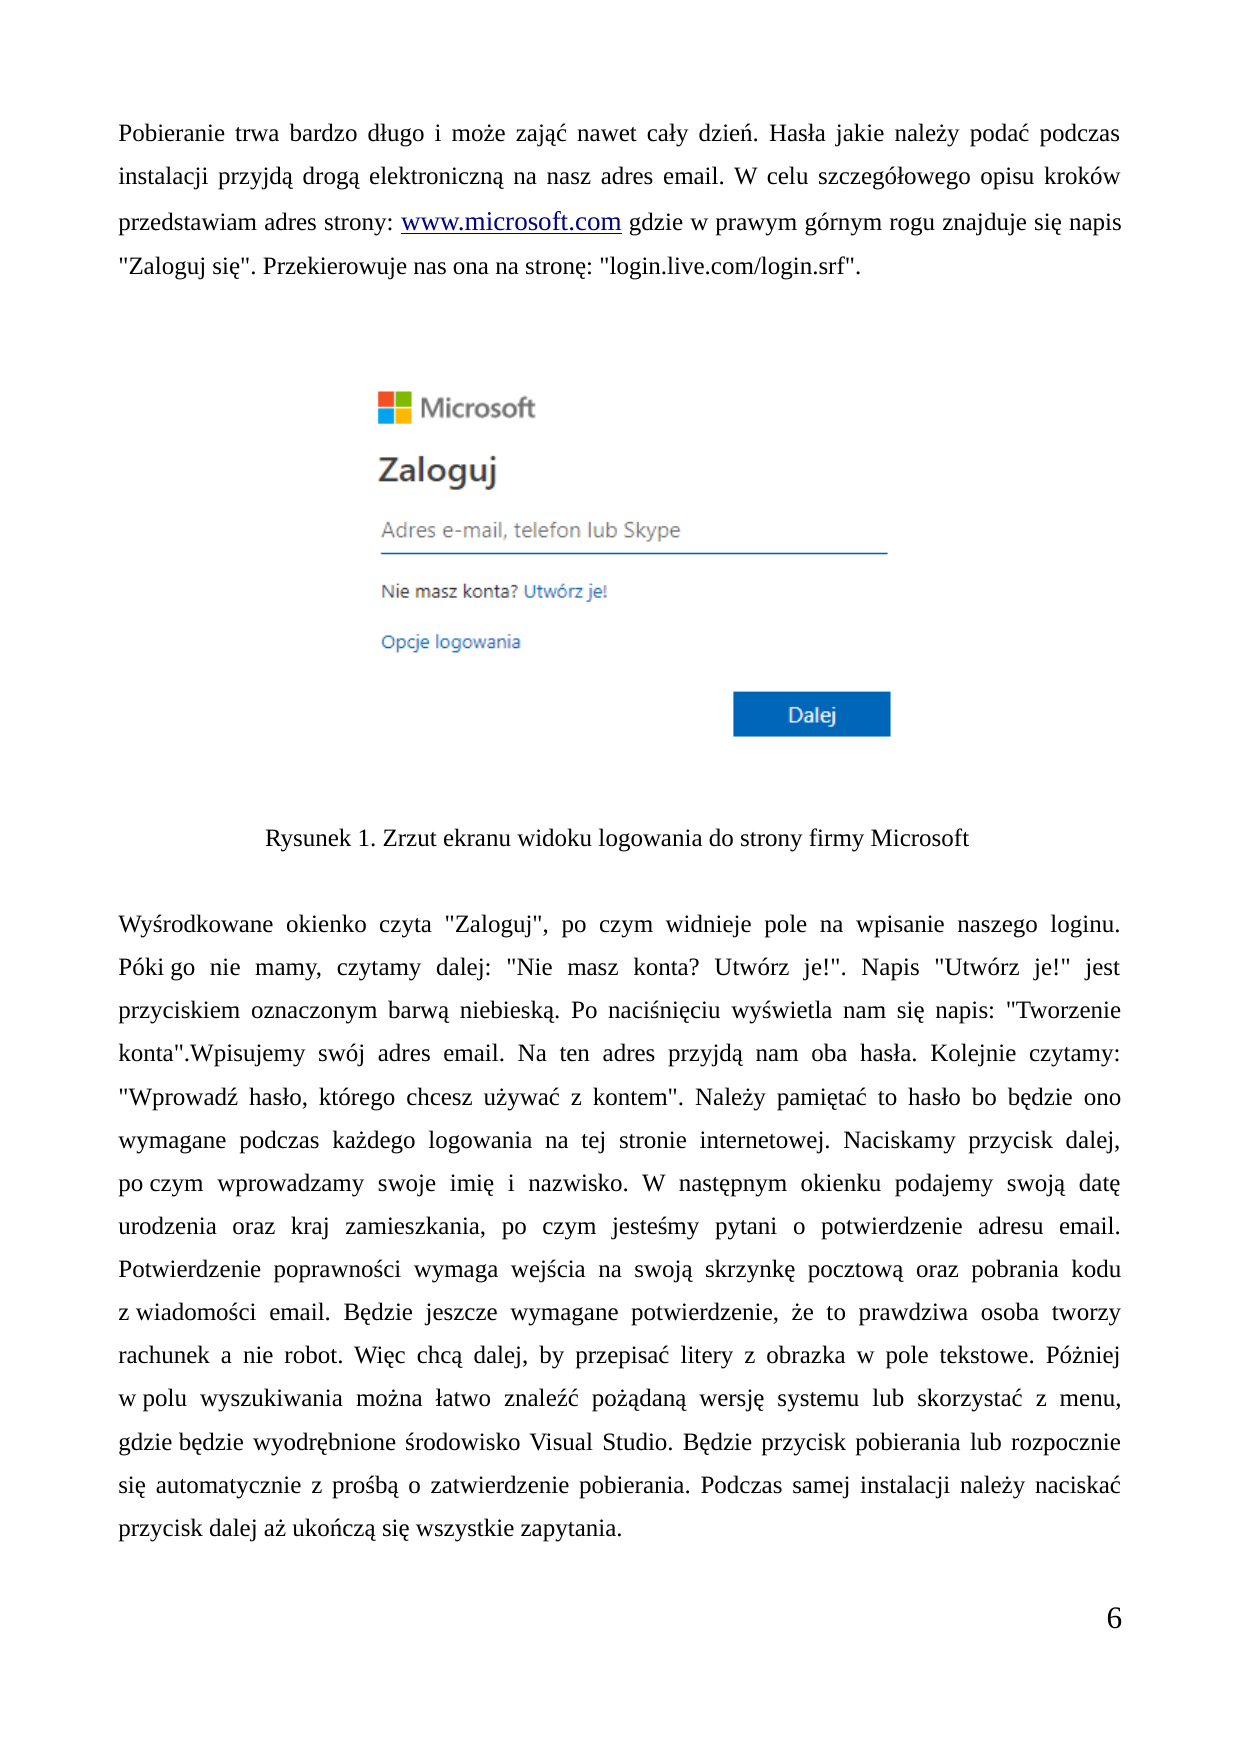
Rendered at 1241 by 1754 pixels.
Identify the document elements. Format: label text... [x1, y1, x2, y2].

text Pobieranie trwa bardzo długo i może zająć nawet cały dzień. Hasła jakie należy podać podczas instalacji przyjdą drogą elektroniczną na nasz adres email. W celu szczegółowego opisu kroków przedstawiam adres strony: www.microsoft.com gdzie w prawym górnym rogu znajduje się napis "Zaloguj się". Przekierowuje nas ona na stronę: "login.live.com/login.srf". [118, 118, 1122, 280]
text Rysunek 1. Zrzut ekranu widoku logowania do strony firmy Microsoft [118, 823, 1122, 852]
text Wyśrodkowane okienko czyta "Zaloguj", po czym widnieje pole na wpisanie naszego loginu. Póki go nie mamy, czytamy dalej: "Nie masz konta? Utwórz je!". Napis "Utwórz je!" jest przyciskiem oznaczonym barwą niebieską. Po naciśnięciu wyświetla nam się napis: "Tworzenie konta".Wpisujemy swój adres email. Na ten adres przyjdą nam oba hasła. Kolejnie czytamy: "Wprowadź hasło, którego chcesz używać z kontem". Należy pamiętać to hasło bo będzie ono wymagane podczas każdego logowania na tej stronie internetowej. Naciskamy przycisk dalej, po czym wprowadzamy swoje imię i nazwisko. W następnym okienku podajemy swoją datę urodzenia oraz kraj zamieszkania, po czym jesteśmy pytani o potwierdzenie adresu email. Potwierdzenie poprawności wymaga wejścia na swoją skrzynkę pocztową oraz pobrania kodu z wiadomości email. Będzie jeszcze wymagane potwierdzenie, że to prawdziwa osoba tworzy rachunek a nie robot. Więc chcą dalej, by przepisać litery z obrazka w pole tekstowe. Póżniej w polu wyszukiwania można łatwo znaleźć pożądaną wersję systemu lub skorzystać z menu, gdzie będzie wyodrębnione środowisko Visual Studio. Będzie przycisk pobierania lub rozpocznie się automatycznie z prośbą o zatwierdzenie pobierania. Podczas samej instalacji należy naciskać przycisk dalej aż ukończą się wszystkie zapytania. [118, 909, 1122, 1542]
